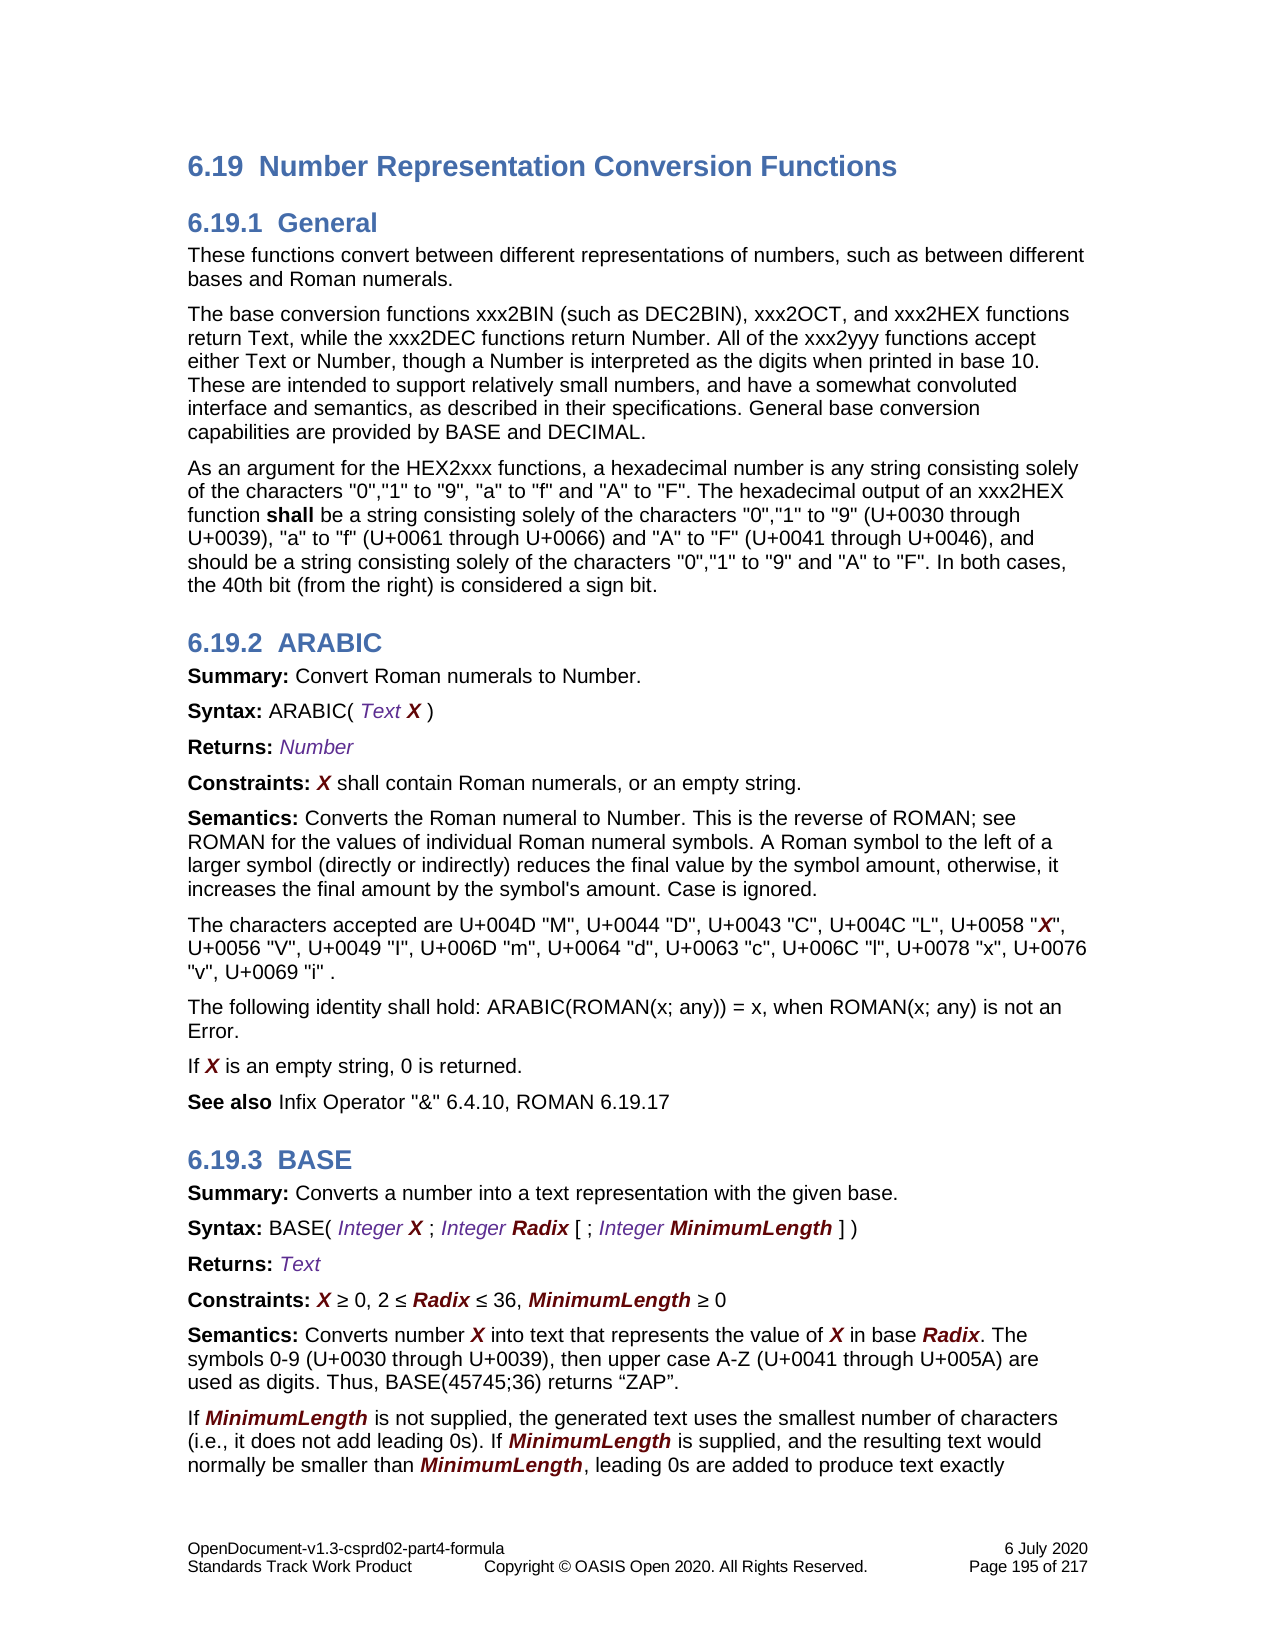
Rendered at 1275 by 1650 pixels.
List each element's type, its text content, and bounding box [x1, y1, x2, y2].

text Syntax: BASE( Integer X ; Integer Radix [ ; Integer MinimumLength ] ) [187, 1217, 1088, 1240]
text The base conversion functions xxx2BIN (such as DEC2BIN), xxx2OCT, and xxx2HEX functions return Text, while the xxx2DEC functions return Number. All of the xxx2yyy functions accept either Text or Number, though a Number is interpreted as the digits when printed in base 10. These are intended to support relatively small numbers, and have a somewhat convoluted interface and semantics, as described in their specifications. General base conversion capabilities are provided by BASE and DECIMAL. [187, 303, 1088, 444]
subtitle ARABIC [187, 628, 1088, 658]
subtitle BASE [187, 1145, 1088, 1175]
text The following identity shall hold: ARABIC(ROMAN(x; any)) = x, when ROMAN(x; any) is not an Error. [187, 996, 1088, 1043]
text See also Infix Operator "&" 6.4.10, ROMAN 6.19.17 [187, 1091, 1088, 1114]
text Returns: Number [187, 736, 1088, 759]
text Summary: Convert Roman numerals to Number. [187, 664, 1088, 688]
text Semantics: Converts the Roman numeral to Number. This is the reverse of ROMAN; see ROMAN for the values of individual Roman numeral symbols. A Roman symbol to the left of a larger symbol (directly or indirectly) reduces the final value by the symbol amount, otherwise, it increases the final amount by the symbol's amount. Case is ignored. [187, 807, 1088, 901]
text Semantics: Converts number X into text that represents the value of X in base Radix. The symbols 0-9 (U+0030 through U+0039), then upper case A-Z (U+0041 through U+005A) are used as digits. Thus, BASE(45745;36) returns “ZAP”. [187, 1324, 1088, 1394]
text Syntax: ARABIC( Text X ) [187, 700, 1088, 723]
subtitle Number Representation Conversion Functions [187, 150, 1088, 182]
text These functions convert between different representations of numbers, such as between different bases and Roman numerals. [187, 243, 1088, 291]
text Constraints: X ≥ 0, 2 ≤ Radix ≤ 36, MinimumLength ≥ 0 [187, 1288, 1088, 1312]
text If MinimumLength is not supplied, the generated text uses the smallest number of characters (i.e., it does not add leading 0s). If MinimumLength is supplied, and the resulting text would normally be smaller than MinimumLength, leading 0s are added to produce text exactly [187, 1406, 1088, 1477]
text As an argument for the HEX2xxx functions, a hexadecimal number is any string consisting solely of the characters "0","1" to "9", "a" to "f" and "A" to "F". The hexadecimal output of an xxx2HEX function shall be a string consisting solely of the characters "0","1" to "9" (U+0030 through U+0039), "a" to "f" (U+0061 through U+0066) and "A" to "F" (U+0041 through U+0046), and should be a string consisting solely of the characters "0","1" to "9" and "A" to "F". In both cases, the 40th bit (from the right) is considered a sign bit. [187, 456, 1088, 597]
subtitle General [187, 207, 1088, 237]
text If X is an empty string, 0 is returned. [187, 1055, 1088, 1078]
text Returns: Text [187, 1252, 1088, 1276]
text The characters accepted are U+004D "M", U+0044 "D", U+0043 "C", U+004C "L", U+0058 "X", U+0056 "V", U+0049 "I", U+006D "m", U+0064 "d", U+0063 "c", U+006C "l", U+0078 "x", U+0076 "v", U+0069 "i" . [187, 913, 1088, 984]
text Constraints: X shall contain Roman numerals, or an empty string. [187, 771, 1088, 795]
text Summary: Converts a number into a text representation with the given base. [187, 1181, 1088, 1205]
